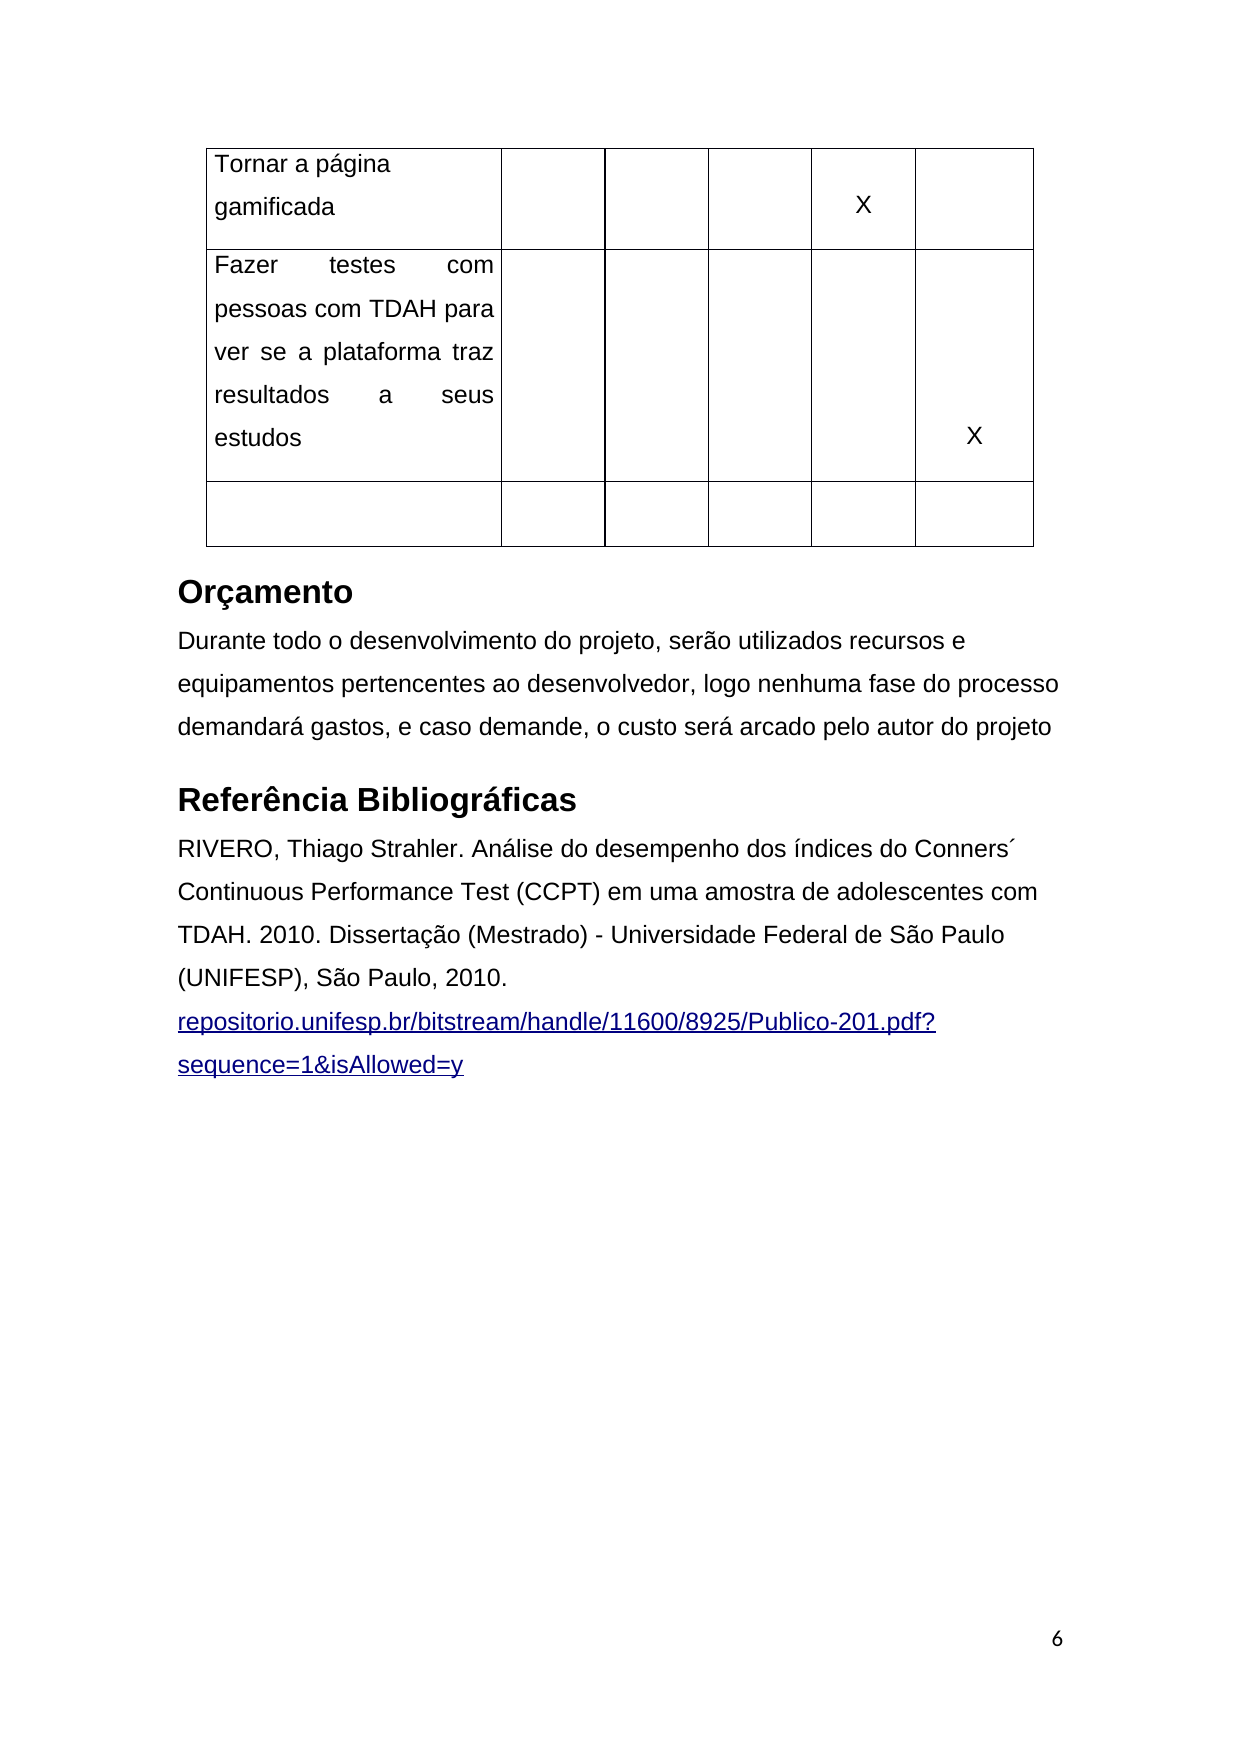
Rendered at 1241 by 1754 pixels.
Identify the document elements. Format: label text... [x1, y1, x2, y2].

table_cell [502, 250, 604, 481]
table_cell Tornar a página gamificada [207, 149, 501, 249]
table_cell [606, 149, 708, 249]
subtitle Referência Bibliográficas [177, 780, 1063, 818]
text Durante todo o desenvolvimento do projeto, serão utilizados recursos e equipamentos pertencentes ao desenvolvedor, logo nenhuma fase do processo demandará gastos, e caso demande, o custo será arcado pelo autor do projeto [177, 626, 1063, 741]
table_cell [502, 482, 604, 546]
text RIVERO, Thiago Strahler. Análise do desempenho dos índices do Conners´ Continuous Performance Test (CCPT) em uma amostra de adolescentes com TDAH. 2010. Dissertação (Mestrado) - Universidade Federal de São Paulo (UNIFESP), São Paulo, 2010. repositorio.unifesp.br/bitstream/handle/11600/8925/Publico-201.pdf?sequence=1&isAllowed=y [177, 834, 1063, 1078]
table_cell X [916, 250, 1033, 481]
table_cell [606, 250, 708, 481]
table_cell Fazer testes com pessoas com TDAH para ver se a plataforma traz resultados a seus estudos [207, 250, 501, 481]
table_cell [916, 149, 1033, 249]
table_cell [812, 482, 915, 546]
table_cell X [812, 149, 915, 249]
table_cell [812, 250, 915, 481]
table_cell [606, 482, 708, 546]
subtitle Orçamento [177, 572, 1063, 610]
table_cell [709, 149, 811, 249]
table_cell [502, 149, 604, 249]
table_cell [709, 482, 811, 546]
table_cell [709, 250, 811, 481]
table_cell [207, 482, 501, 546]
table_cell [916, 482, 1033, 546]
